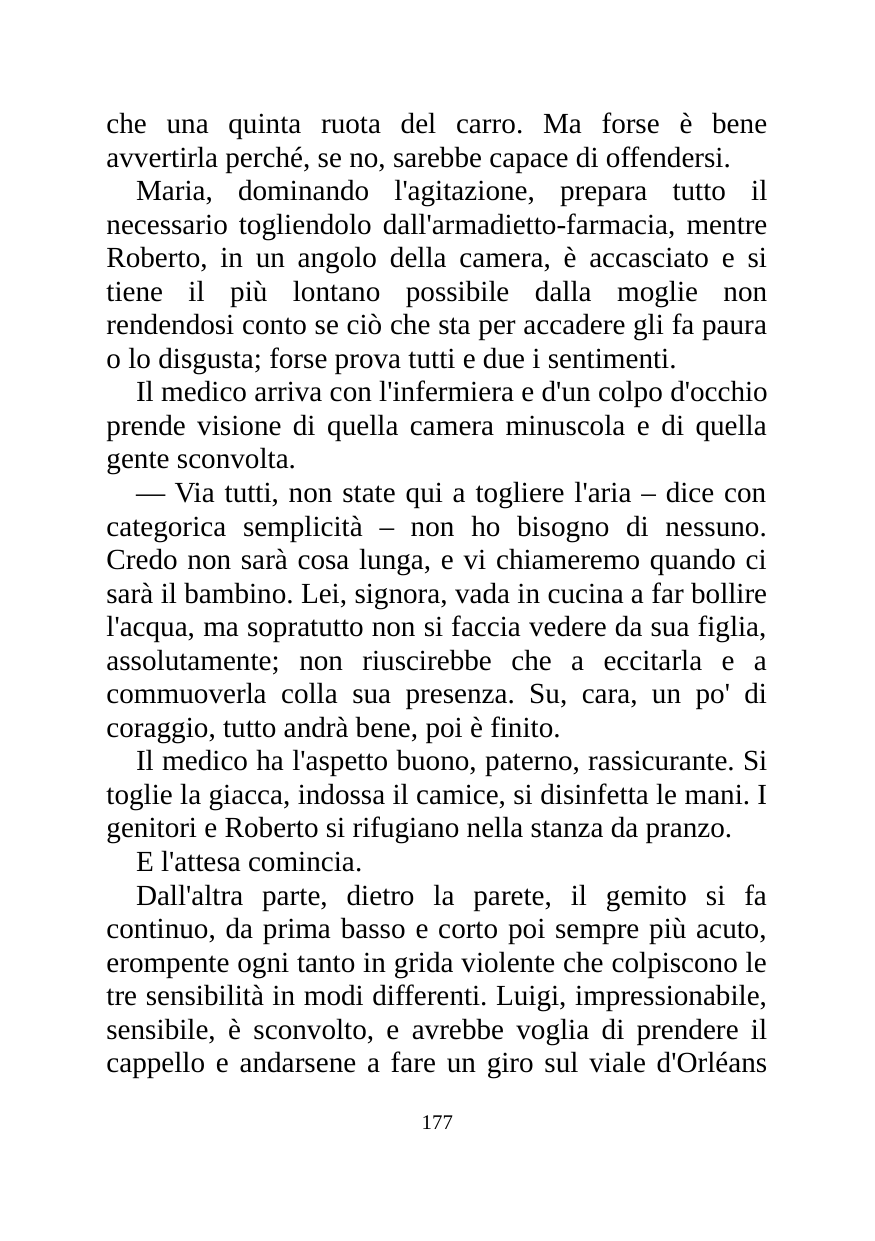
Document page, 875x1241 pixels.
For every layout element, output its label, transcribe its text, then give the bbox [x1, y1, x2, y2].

text E l'attesa comincia. [106, 844, 768, 878]
text Il medico arriva con l'infermiera e d'un colpo d'occhio prende visione di quella camera minuscola e di quella gente sconvolta. [106, 374, 768, 475]
text Maria, dominando l'agitazione, prepara tutto il necessario togliendolo dall'armadietto-farmacia, mentre Roberto, in un angolo della camera, è accasciato e si tiene il più lontano possibile dalla moglie non rendendosi conto se ciò che sta per accadere gli fa paura o lo disgusta; forse prova tutti e due i sentimenti. [106, 173, 768, 374]
text — Via tutti, non state qui a togliere l'aria – dice con categorica semplicità – non ho bisogno di nessuno. Credo non sarà cosa lunga, e vi chiameremo quando ci sarà il bambino. Lei, signora, vada in cucina a far bollire l'acqua, ma sopratutto non si faccia vedere da sua figlia, assolutamente; non riuscirebbe che a eccitarla e a commuoverla colla sua presenza. Su, cara, un po' di coraggio, tutto andrà bene, poi è finito. [106, 475, 768, 743]
text Il medico ha l'aspetto buono, paterno, rassicurante. Si toglie la giacca, indossa il camice, si disinfetta le mani. I genitori e Roberto si rifugiano nella stanza da pranzo. [106, 743, 768, 844]
text Dall'altra parte, dietro la parete, il gemito si fa continuo, da prima basso e corto poi sempre più acuto, erompente ogni tanto in grida violente che colpiscono le tre sensibilità in modi differenti. Luigi, impressionabile, sensibile, è sconvolto, e avrebbe voglia di prendere il cappello e andarsene a fare un giro sul viale d'Orléans [106, 878, 768, 1079]
text che una quinta ruota del carro. Ma forse è bene avvertirla perché, se no, sarebbe capace di offendersi. [106, 106, 768, 173]
